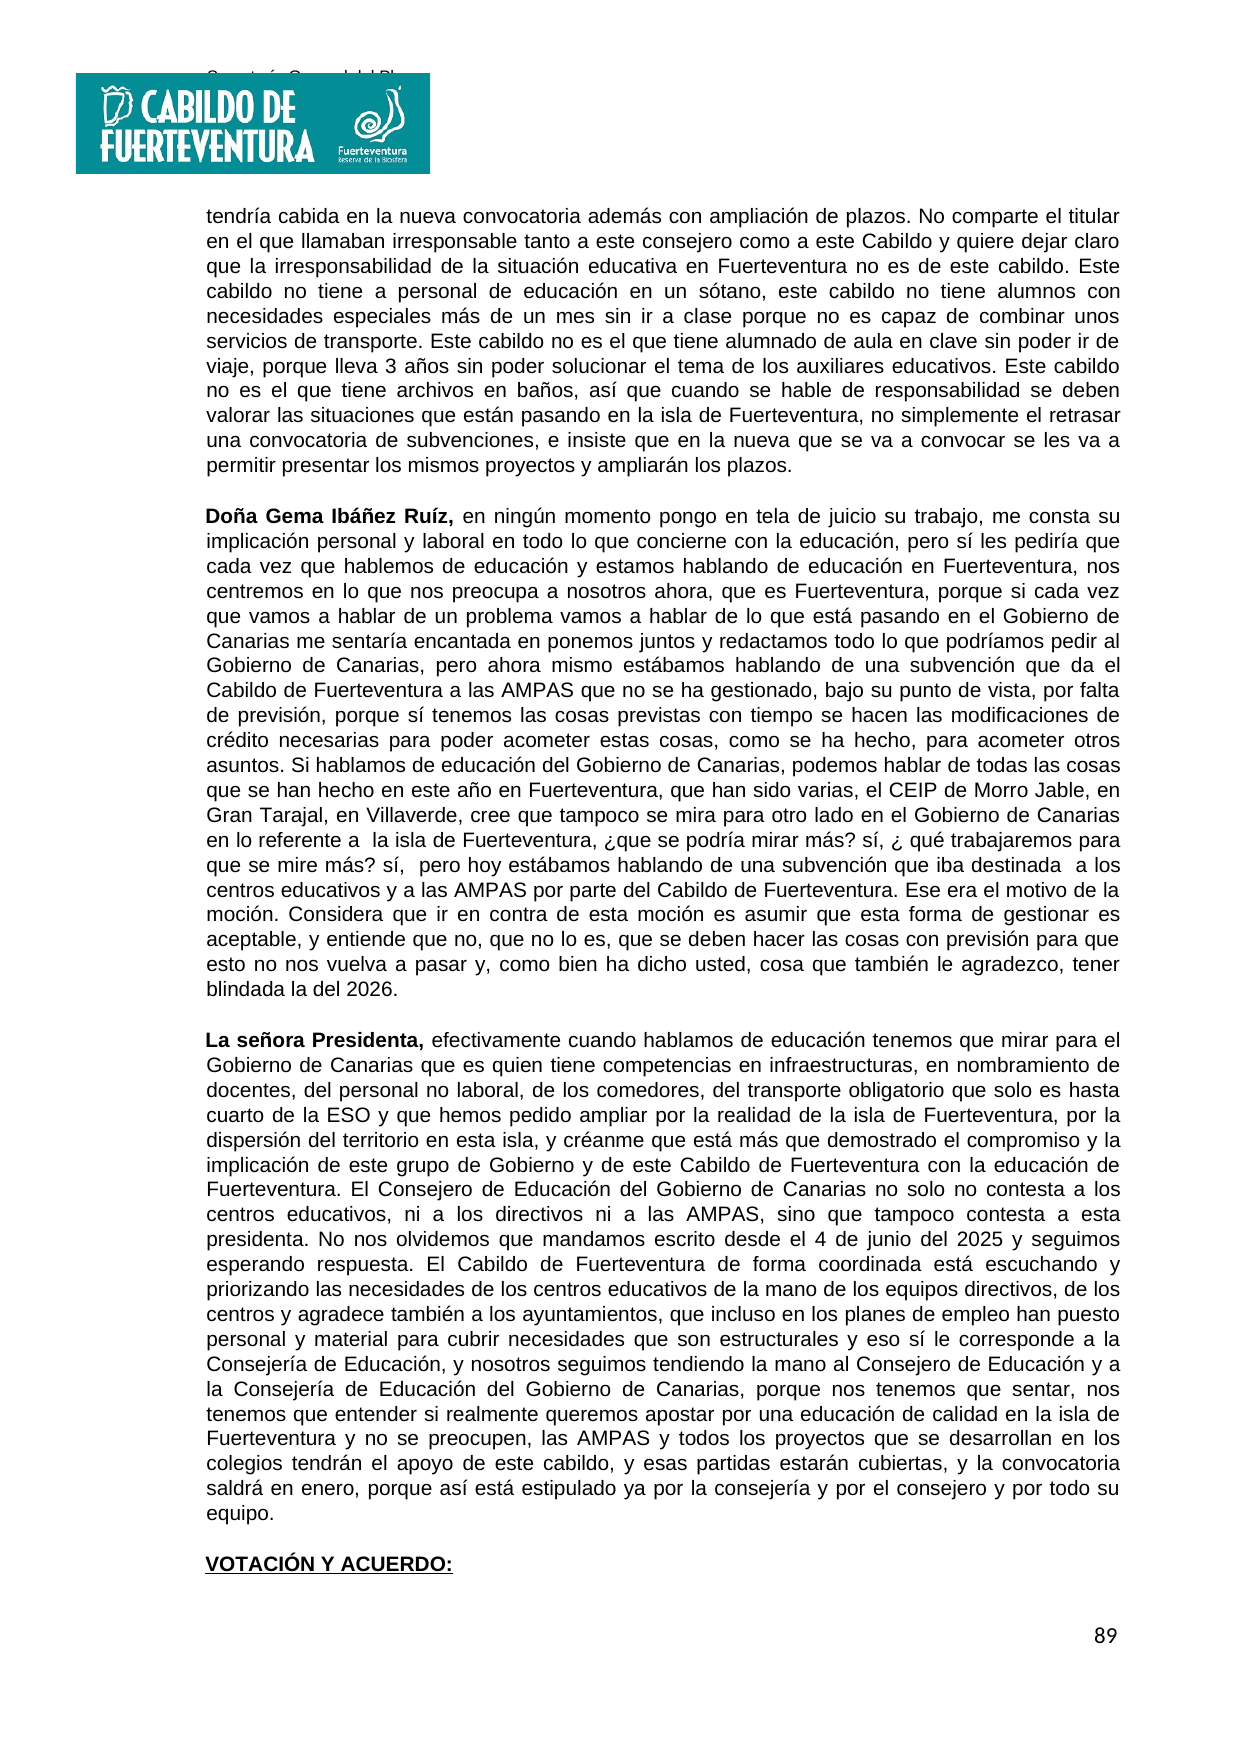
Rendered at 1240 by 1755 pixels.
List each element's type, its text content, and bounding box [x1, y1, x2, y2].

text VOTACIÓN Y ACUERDO: [205, 1552, 1123, 1576]
picture [75, 73, 431, 174]
text La señora Presidenta, efectivamente cuando hablamos de educación tenemos que mirar para el Gobierno de Canarias que es quien tiene competencias en infraestructuras, en nombramiento de docentes, del personal no laboral, de los comedores, del transporte obligatorio que solo es hasta cuarto de la ESO y que hemos pedido ampliar por la realidad de la isla de Fuerteventura, por la dispersión del territorio en esta isla, y créanme que está más que demostrado el compromiso y la implicación de este grupo de Gobierno y de este Cabildo de Fuerteventura con la educación de Fuerteventura. El Consejero de Educación del Gobierno de Canarias no solo no contesta a los centros educativos, ni a los directivos ni a las AMPAS, sino que tampoco contesta a esta presidenta. No nos olvidemos que mandamos escrito desde el 4 de junio del 2025 y seguimos esperando respuesta. El Cabildo de Fuerteventura de forma coordinada está escuchando y priorizando las necesidades de los centros educativos de la mano de los equipos directivos, de los centros y agradece también a los ayuntamientos, que incluso en los planes de empleo han puesto personal y material para cubrir necesidades que son estructurales y eso sí le corresponde a la Consejería de Educación, y nosotros seguimos tendiendo la mano al Consejero de Educación y a la Consejería de Educación del Gobierno de Canarias, porque nos tenemos que sentar, nos tenemos que entender si realmente queremos apostar por una educación de calidad en la isla de Fuerteventura y no se preocupen, las AMPAS y todos los proyectos que se desarrollan en los colegios tendrán el apoyo de este cabildo, y esas partidas estarán cubiertas, y la convocatoria saldrá en enero, porque así está estipulado ya por la consejería y por el consejero y por todo su equipo. [205, 1028, 1122, 1525]
text tendría cabida en la nueva convocatoria además con ampliación de plazos. No comparte el titular en el que llamaban irresponsable tanto a este consejero como a este Cabildo y quiere dejar claro que la irresponsabilidad de la situación educativa en Fuerteventura no es de este cabildo. Este cabildo no tiene a personal de educación en un sótano, este cabildo no tiene alumnos con necesidades especiales más de un mes sin ir a clase porque no es capaz de combinar unos servicios de transporte. Este cabildo no es el que tiene alumnado de aula en clave sin poder ir de viaje, porque lleva 3 años sin poder solucionar el tema de los auxiliares educativos. Este cabildo no es el que tiene archivos en baños, así que cuando se hable de responsabilidad se deben valorar las situaciones que están pasando en la isla de Fuerteventura, no simplemente el retrasar una convocatoria de subvenciones, e insiste que en la nueva que se va a convocar se les va a permitir presentar los mismos proyectos y ampliarán los plazos. [205, 204, 1122, 477]
text Doña Gema Ibáñez Ruíz, en ningún momento pongo en tela de juicio su trabajo, me consta su implicación personal y laboral en todo lo que concierne con la educación, pero sí les pediría que cada vez que hablemos de educación y estamos hablando de educación en Fuerteventura, nos centremos en lo que nos preocupa a nosotros ahora, que es Fuerteventura, porque si cada vez que vamos a hablar de un problema vamos a hablar de lo que está pasando en el Gobierno de Canarias me sentaría encantada en ponemos juntos y redactamos todo lo que podríamos pedir al Gobierno de Canarias, pero ahora mismo estábamos hablando de una subvención que da el Cabildo de Fuerteventura a las AMPAS que no se ha gestionado, bajo su punto de vista, por falta de previsión, porque sí tenemos las cosas previstas con tiempo se hacen las modificaciones de crédito necesarias para poder acometer estas cosas, como se ha hecho, para acometer otros asuntos. Si hablamos de educación del Gobierno de Canarias, podemos hablar de todas las cosas que se han hecho en este año en Fuerteventura, que han sido varias, el CEIP de Morro Jable, en Gran Tarajal, en Villaverde, cree que tampoco se mira para otro lado en el Gobierno de Canarias en lo referente a la isla de Fuerteventura, ¿que se podría mirar más? sí, ¿ qué trabajaremos para que se mire más? sí, pero hoy estábamos hablando de una subvención que iba destinada a los centros educativos y a las AMPAS por parte del Cabildo de Fuerteventura. Ese era el motivo de la moción. Considera que ir en contra de esta moción es asumir que esta forma de gestionar es aceptable, y entiende que no, que no lo es, que se deben hacer las cosas con previsión para que esto no nos vuelva a pasar y, como bien ha dicho usted, cosa que también le agradezco, tener blindada la del 2026. [205, 504, 1122, 1001]
